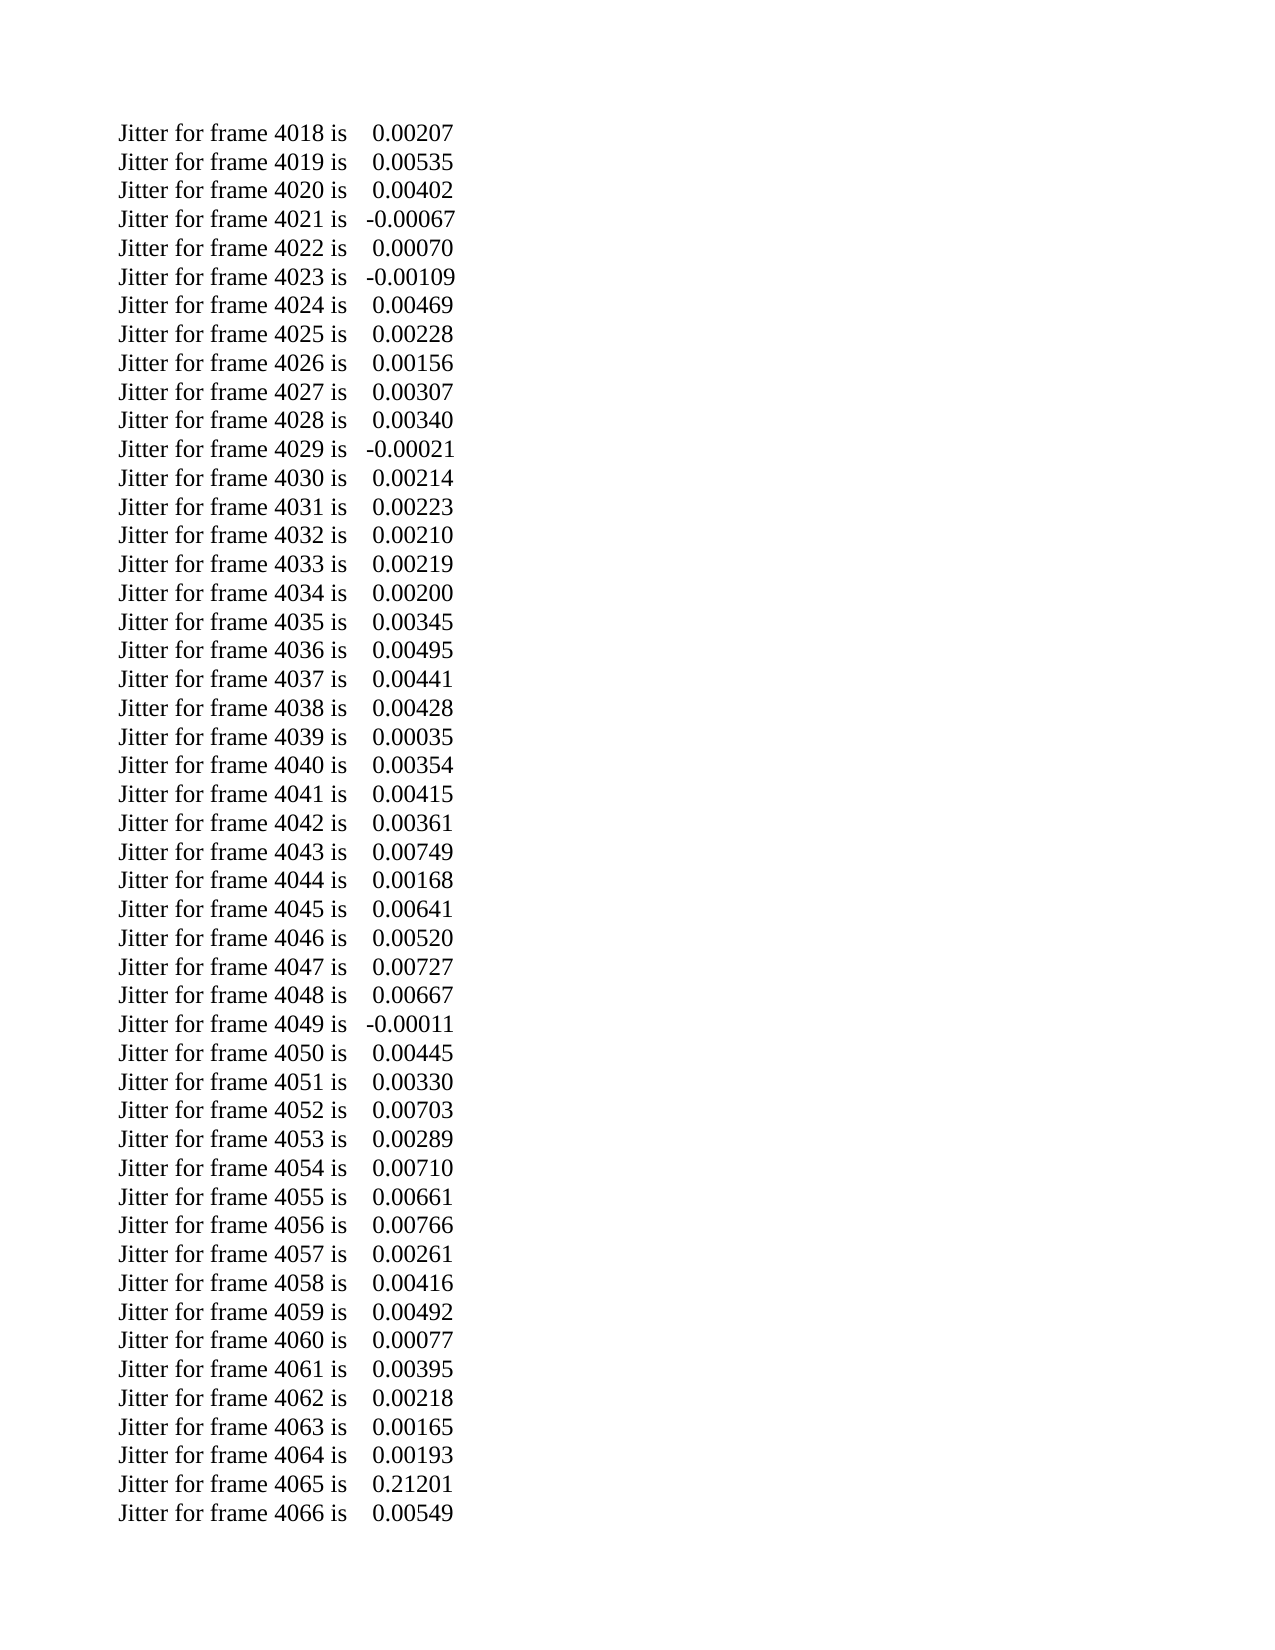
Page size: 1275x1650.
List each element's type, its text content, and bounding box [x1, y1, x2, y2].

text Jitter for frame 4065 is 0.21201 [118, 1469, 1157, 1498]
text Jitter for frame 4031 is 0.00223 [118, 492, 1157, 521]
text Jitter for frame 4048 is 0.00667 [118, 981, 1157, 1009]
text Jitter for frame 4045 is 0.00641 [118, 894, 1157, 923]
text Jitter for frame 4063 is 0.00165 [118, 1412, 1157, 1441]
text Jitter for frame 4024 is 0.00469 [118, 291, 1157, 319]
text Jitter for frame 4032 is 0.00210 [118, 521, 1157, 549]
text Jitter for frame 4026 is 0.00156 [118, 348, 1157, 377]
text Jitter for frame 4044 is 0.00168 [118, 866, 1157, 894]
text Jitter for frame 4028 is 0.00340 [118, 406, 1157, 434]
text Jitter for frame 4041 is 0.00415 [118, 779, 1157, 808]
text Jitter for frame 4053 is 0.00289 [118, 1124, 1157, 1153]
text Jitter for frame 4064 is 0.00193 [118, 1441, 1157, 1469]
text Jitter for frame 4043 is 0.00749 [118, 837, 1157, 866]
text Jitter for frame 4018 is 0.00207 [118, 118, 1157, 147]
text Jitter for frame 4052 is 0.00703 [118, 1096, 1157, 1124]
text Jitter for frame 4046 is 0.00520 [118, 923, 1157, 952]
text Jitter for frame 4060 is 0.00077 [118, 1326, 1157, 1354]
text Jitter for frame 4059 is 0.00492 [118, 1297, 1157, 1326]
text Jitter for frame 4057 is 0.00261 [118, 1239, 1157, 1268]
text Jitter for frame 4062 is 0.00218 [118, 1383, 1157, 1412]
text Jitter for frame 4036 is 0.00495 [118, 636, 1157, 664]
text Jitter for frame 4033 is 0.00219 [118, 549, 1157, 578]
text Jitter for frame 4019 is 0.00535 [118, 147, 1157, 176]
text Jitter for frame 4035 is 0.00345 [118, 607, 1157, 636]
text Jitter for frame 4023 is -0.00109 [118, 262, 1157, 291]
text Jitter for frame 4050 is 0.00445 [118, 1038, 1157, 1067]
text Jitter for frame 4051 is 0.00330 [118, 1067, 1157, 1096]
text Jitter for frame 4047 is 0.00727 [118, 952, 1157, 981]
text Jitter for frame 4020 is 0.00402 [118, 176, 1157, 204]
text Jitter for frame 4029 is -0.00021 [118, 434, 1157, 463]
text Jitter for frame 4056 is 0.00766 [118, 1211, 1157, 1239]
text Jitter for frame 4049 is -0.00011 [118, 1009, 1157, 1038]
text Jitter for frame 4025 is 0.00228 [118, 319, 1157, 348]
text Jitter for frame 4061 is 0.00395 [118, 1354, 1157, 1383]
text Jitter for frame 4034 is 0.00200 [118, 578, 1157, 607]
text Jitter for frame 4039 is 0.00035 [118, 722, 1157, 751]
text Jitter for frame 4058 is 0.00416 [118, 1268, 1157, 1297]
text Jitter for frame 4054 is 0.00710 [118, 1153, 1157, 1182]
text Jitter for frame 4021 is -0.00067 [118, 204, 1157, 233]
text Jitter for frame 4027 is 0.00307 [118, 377, 1157, 406]
text Jitter for frame 4037 is 0.00441 [118, 664, 1157, 693]
text Jitter for frame 4055 is 0.00661 [118, 1182, 1157, 1211]
text Jitter for frame 4040 is 0.00354 [118, 751, 1157, 779]
text Jitter for frame 4038 is 0.00428 [118, 693, 1157, 722]
text Jitter for frame 4022 is 0.00070 [118, 233, 1157, 262]
text Jitter for frame 4066 is 0.00549 [118, 1498, 1157, 1527]
text Jitter for frame 4042 is 0.00361 [118, 808, 1157, 837]
text Jitter for frame 4030 is 0.00214 [118, 463, 1157, 492]
